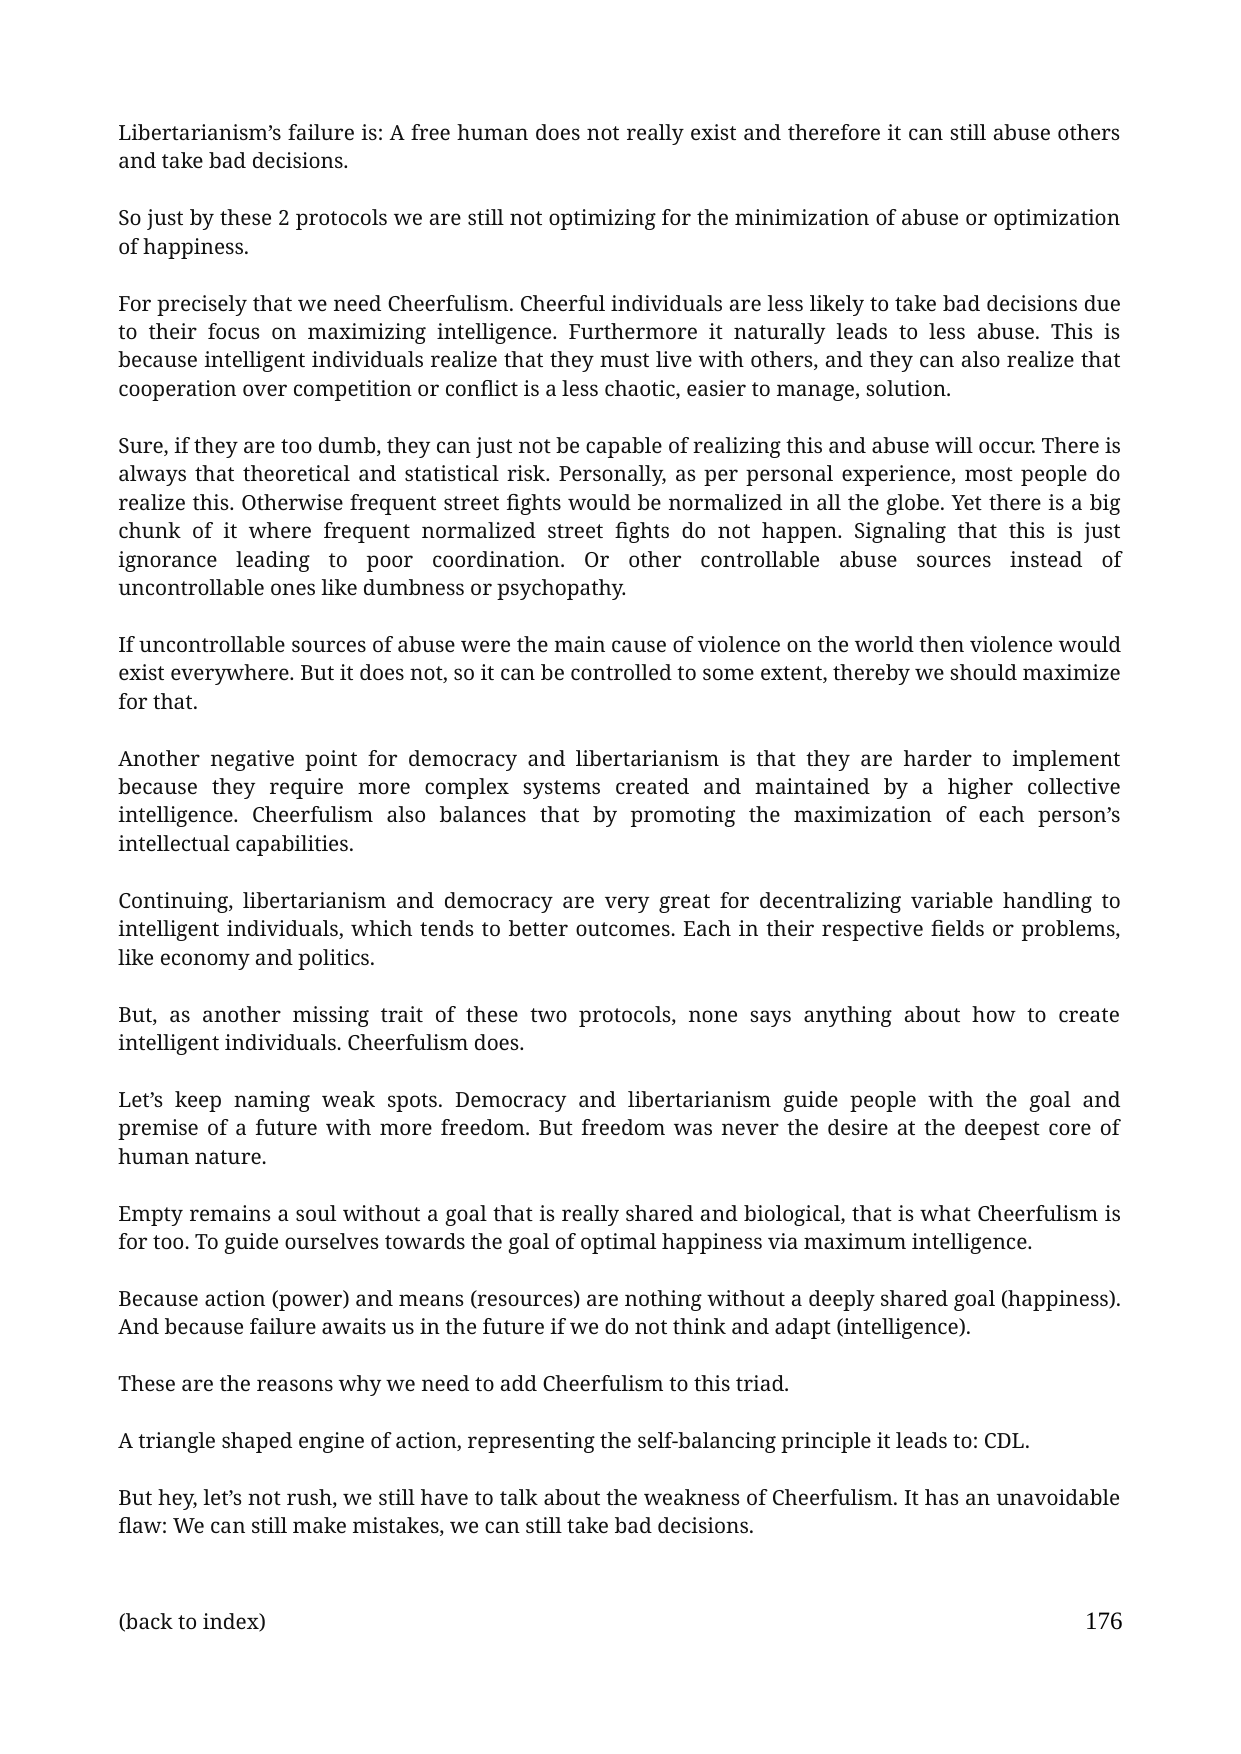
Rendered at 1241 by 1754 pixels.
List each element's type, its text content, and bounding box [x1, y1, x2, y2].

text Libertarianism’s failure is: A free human does not really exist and therefore it can still abuse others and take bad decisions. [118, 118, 1122, 175]
text If uncontrollable sources of abuse were the main cause of violence on the world then violence would exist everywhere. But it does not, so it can be controlled to some extent, thereby we should maximize for that. [118, 630, 1122, 715]
text Sure, if they are too dumb, they can just not be capable of realizing this and abuse will occur. There is always that theoretical and statistical risk. Personally, as per personal experience, most people do realize this. Otherwise frequent street fights would be normalized in all the globe. Yet there is a big chunk of it where frequent normalized street fights do not happen. Signaling that this is just ignorance leading to poor coordination. Or other controllable abuse sources instead of uncontrollable ones like dumbness or psychopathy. [118, 431, 1122, 602]
text But hey, let’s not rush, we still have to talk about the weakness of Cheerfulism. It has an unavoidable flaw: We can still make mistakes, we can still take bad decisions. [118, 1483, 1122, 1540]
text Let’s keep naming weak spots. Democracy and libertarianism guide people with the goal and premise of a future with more freedom. But freedom was never the desire at the deepest core of human nature. [118, 1085, 1122, 1170]
text Because action (power) and means (resources) are nothing without a deeply shared goal (happiness). And because failure awaits us in the future if we do not think and adapt (intelligence). [118, 1284, 1122, 1341]
text So just by these 2 protocols we are still not optimizing for the minimization of abuse or optimization of happiness. [118, 203, 1122, 260]
text Another negative point for democracy and libertarianism is that they are harder to implement because they require more complex systems created and maintained by a higher collective intelligence. Cheerfulism also balances that by promoting the maximization of each person’s intellectual capabilities. [118, 744, 1122, 857]
text But, as another missing trait of these two protocols, none says anything about how to create intelligent individuals. Cheerfulism does. [118, 1000, 1122, 1057]
text For precisely that we need Cheerfulism. Cheerful individuals are less likely to take bad decisions due to their focus on maximizing intelligence. Furthermore it naturally leads to less abuse. This is because intelligent individuals realize that they must live with others, and they can also realize that cooperation over competition or conflict is a less chaotic, easier to manage, solution. [118, 289, 1122, 402]
text Empty remains a soul without a goal that is really shared and biological, that is what Cheerfulism is for too. To guide ourselves towards the goal of optimal happiness via maximum intelligence. [118, 1199, 1122, 1256]
text Continuing, libertarianism and democracy are very great for decentralizing variable handling to intelligent individuals, which tends to better outcomes. Each in their respective fields or problems, like economy and politics. [118, 886, 1122, 971]
text These are the reasons why we need to add Cheerfulism to this triad. [118, 1369, 1122, 1398]
text A triangle shaped engine of action, representing the self-balancing principle it leads to: CDL. [118, 1426, 1122, 1455]
